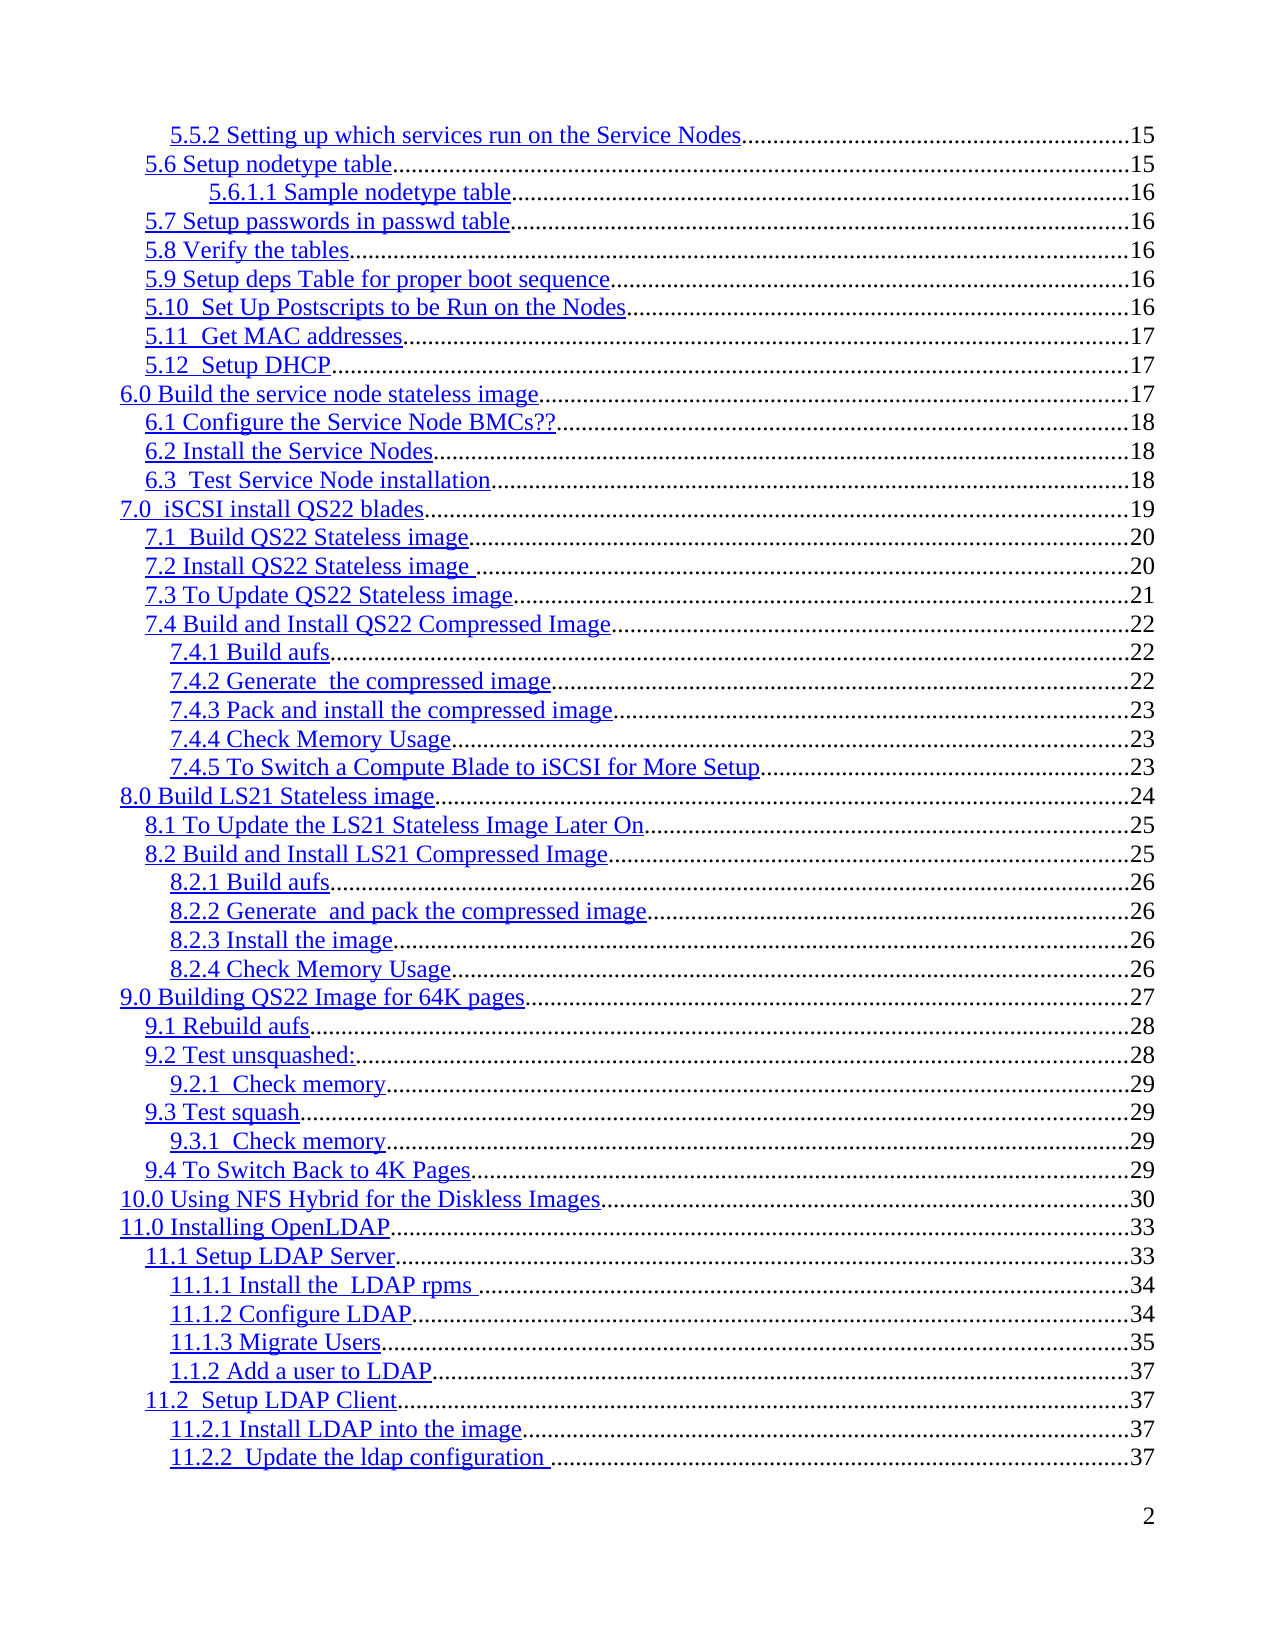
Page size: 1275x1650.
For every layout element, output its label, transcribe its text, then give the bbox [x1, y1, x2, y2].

text 7.0 iSCSI install QS22 blades 19 [120, 494, 1155, 522]
text 11.1.3 Migrate Users 35 [170, 1327, 1155, 1356]
text 7.1 Build QS22 Stateless image 20 [145, 522, 1155, 551]
text 5.7 Setup passwords in passwd table 16 [145, 206, 1155, 235]
text 8.0 Build LS21 Stateless image 24 [120, 781, 1155, 810]
text 6.3 Test Service Node installation 18 [145, 465, 1155, 494]
text 6.1 Configure the Service Node BMCs?? 18 [145, 407, 1155, 436]
text 5.5.2 Setting up which services run on the Service Nodes 15 [170, 120, 1155, 149]
text 6.2 Install the Service Nodes 18 [145, 436, 1155, 465]
text 9.3.1 Check memory 29 [170, 1126, 1155, 1155]
text 8.1 To Update the LS21 Stateless Image Later On 25 [145, 810, 1155, 839]
text 11.2.2 Update the ldap configuration 37 [170, 1442, 1155, 1471]
text 8.2.1 Build aufs 26 [170, 867, 1155, 896]
text 11.2 Setup LDAP Client 37 [145, 1385, 1155, 1414]
text 7.4.5 To Switch a Compute Blade to iSCSI for More Setup 23 [170, 752, 1155, 781]
text 11.1 Setup LDAP Server 33 [145, 1241, 1155, 1270]
text 7.2 Install QS22 Stateless image 20 [145, 551, 1155, 580]
text 7.4 Build and Install QS22 Compressed Image 22 [145, 609, 1155, 637]
text 5.8 Verify the tables 16 [145, 235, 1155, 264]
text 10.0 Using NFS Hybrid for the Diskless Images 30 [120, 1184, 1155, 1212]
text 8.2.2 Generate and pack the compressed image 26 [170, 896, 1155, 925]
text 1.1.2 Add a user to LDAP 37 [170, 1356, 1155, 1385]
text 6.0 Build the service node stateless image 17 [120, 379, 1155, 407]
text 7.4.3 Pack and install the compressed image 23 [170, 695, 1155, 724]
text 7.4.4 Check Memory Usage 23 [170, 724, 1155, 752]
text 8.2 Build and Install LS21 Compressed Image 25 [145, 839, 1155, 867]
text 11.1.2 Configure LDAP 34 [170, 1299, 1155, 1327]
text 5.11 Get MAC addresses 17 [145, 321, 1155, 350]
text 8.2.4 Check Memory Usage 26 [170, 954, 1155, 982]
text 9.0 Building QS22 Image for 64K pages 27 [120, 982, 1155, 1011]
text 9.4 To Switch Back to 4K Pages 29 [145, 1155, 1155, 1184]
text 11.0 Installing OpenLDAP 33 [120, 1212, 1155, 1241]
text 11.2.1 Install LDAP into the image 37 [170, 1414, 1155, 1442]
text 5.10 Set Up Postscripts to be Run on the Nodes 16 [145, 292, 1155, 321]
text 7.4.2 Generate the compressed image 22 [170, 666, 1155, 695]
text 11.1.1 Install the LDAP rpms 34 [170, 1270, 1155, 1299]
text 5.12 Setup DHCP 17 [145, 350, 1155, 379]
text 5.6.1.1 Sample nodetype table 16 [208, 177, 1155, 206]
text 9.2 Test unsquashed: 28 [145, 1040, 1155, 1069]
text 5.9 Setup deps Table for proper boot sequence 16 [145, 264, 1155, 292]
text 8.2.3 Install the image 26 [170, 925, 1155, 954]
text 9.3 Test squash 29 [145, 1097, 1155, 1126]
text 7.4.1 Build aufs 22 [170, 637, 1155, 666]
text 9.2.1 Check memory 29 [170, 1069, 1155, 1097]
text 9.1 Rebuild aufs 28 [145, 1011, 1155, 1040]
text 5.6 Setup nodetype table 15 [145, 149, 1155, 177]
text 7.3 To Update QS22 Stateless image 21 [145, 580, 1155, 609]
